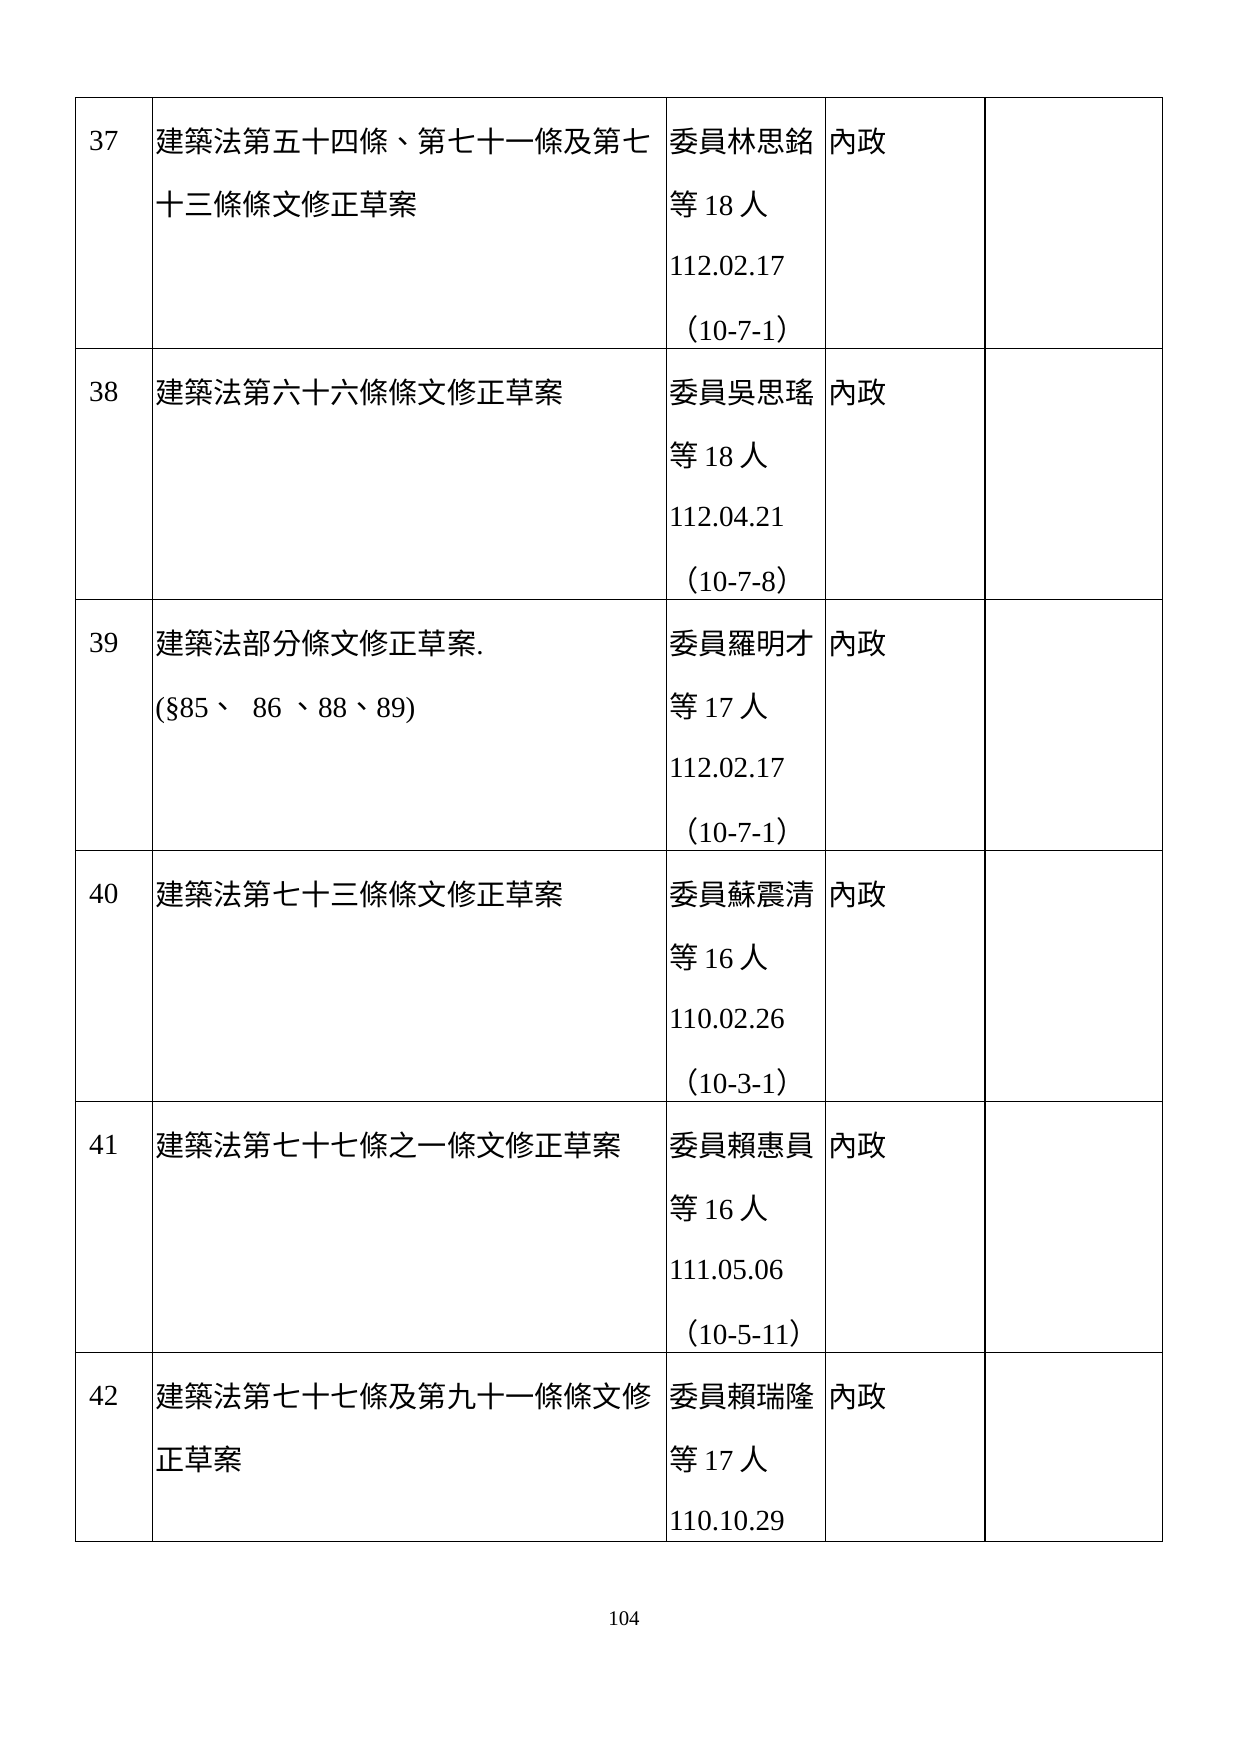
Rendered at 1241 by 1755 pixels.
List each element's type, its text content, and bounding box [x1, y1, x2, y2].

table_cell 委員吳思瑤等18人 112.04.21 （10-7-8） [667, 349, 825, 599]
table_cell [76, 98, 152, 348]
table_cell 內政 [826, 98, 984, 348]
table_cell 內政 [826, 600, 984, 850]
table_cell 內政 [826, 349, 984, 599]
table_cell [986, 600, 1162, 850]
table_cell 建築法第七十三條條文修正草案 [153, 851, 666, 1101]
table_cell 委員蘇震清等16人 110.02.26 （10-3-1） [667, 851, 825, 1101]
table_cell 內政 [826, 1353, 984, 1541]
table_cell [76, 851, 152, 1101]
table_cell 內政 [826, 1102, 984, 1352]
table_cell 建築法部分條文修正草案. (§85、 86 、88、89) [153, 600, 666, 850]
table_cell [986, 349, 1162, 599]
table_cell [986, 1102, 1162, 1352]
table_cell [76, 1353, 152, 1541]
table_cell [76, 1102, 152, 1352]
table_cell 建築法第七十七條及第九十一條條文修正草案 [153, 1353, 666, 1541]
table_cell 委員林思銘等18人 112.02.17 （10-7-1） [667, 98, 825, 348]
table_cell 委員羅明才等17人 112.02.17 （10-7-1） [667, 600, 825, 850]
table_cell 建築法第六十六條條文修正草案 [153, 349, 666, 599]
table_cell 建築法第五十四條、第七十一條及第七十三條條文修正草案 [153, 98, 666, 348]
table_cell [986, 851, 1162, 1101]
table_cell 委員賴瑞隆等17人 110.10.29 [667, 1353, 825, 1541]
table_cell [76, 600, 152, 850]
table_cell 建築法第七十七條之一條文修正草案 [153, 1102, 666, 1352]
table_cell [986, 98, 1162, 348]
table_cell 內政 [826, 851, 984, 1101]
table_cell 委員賴惠員等16人 111.05.06 （10-5-11） [667, 1102, 825, 1352]
table_cell [76, 349, 152, 599]
table_cell [986, 1353, 1162, 1541]
